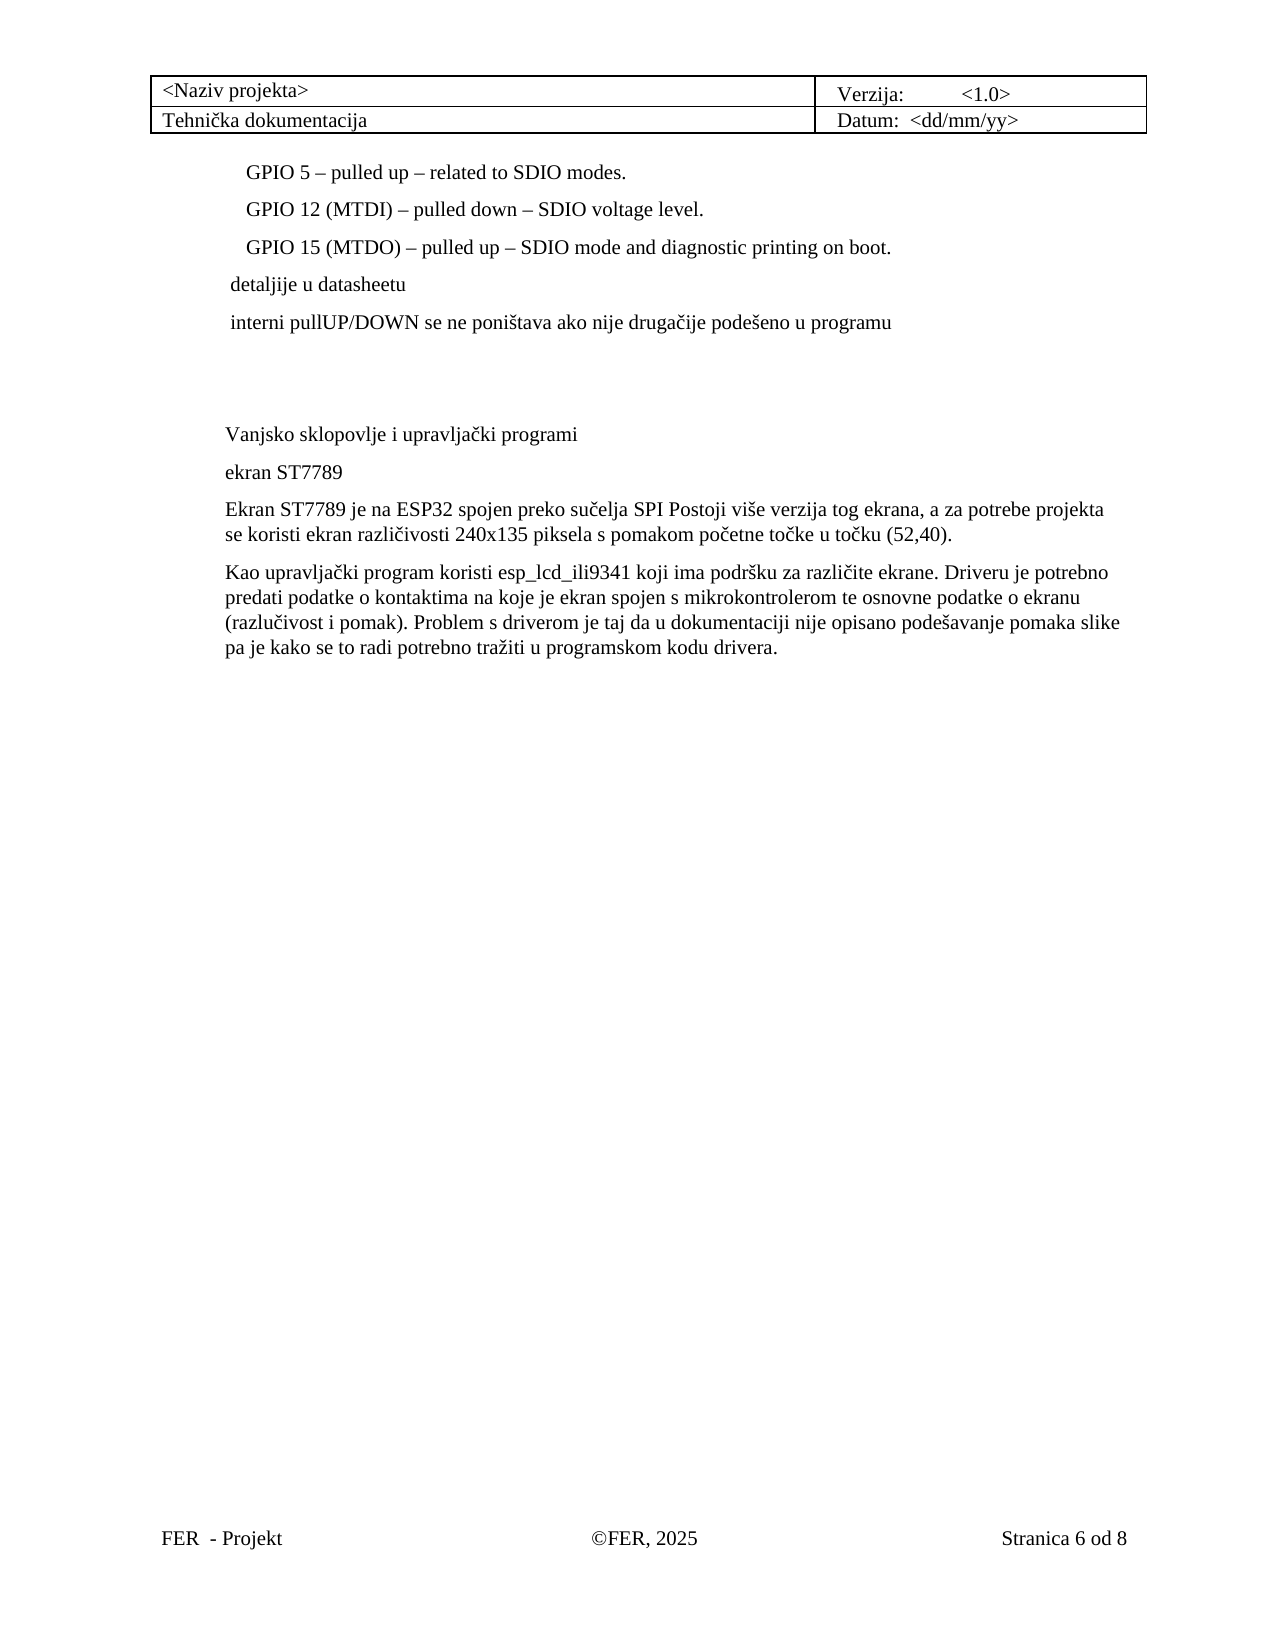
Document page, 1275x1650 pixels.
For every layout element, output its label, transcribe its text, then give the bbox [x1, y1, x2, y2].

text GPIO 15 (MTDO) – pulled up – SDIO mode and diagnostic printing on boot. [225, 234, 1125, 259]
text ekran ST7789 [225, 459, 1125, 484]
text Vanjsko sklopovlje i upravljački programi [225, 421, 1125, 446]
text interni pullUP/DOWN se ne poništava ako nije drugačije podešeno u programu [225, 309, 1125, 334]
text detaljije u datasheetu [225, 271, 1125, 296]
text GPIO 12 (MTDI) – pulled down – SDIO voltage level. [225, 196, 1125, 221]
text Ekran ST7789 je na ESP32 spojen preko sučelja SPI Postoji više verzija tog ekrana, a za potrebe projekta se koristi ekran različivosti 240x135 piksela s pomakom početne točke u točku (52,40). [225, 496, 1125, 546]
text GPIO 5 – pulled up – related to SDIO modes. [225, 159, 1125, 184]
text Kao upravljački program koristi esp_lcd_ili9341 koji ima podršku za različite ekrane. Driveru je potrebno predati podatke o kontaktima na koje je ekran spojen s mikrokontrolerom te osnovne podatke o ekranu (razlučivost i pomak). Problem s driverom je taj da u dokumentaciji nije opisano podešavanje pomaka slike pa je kako se to radi potrebno tražiti u programskom kodu drivera. [225, 559, 1125, 659]
